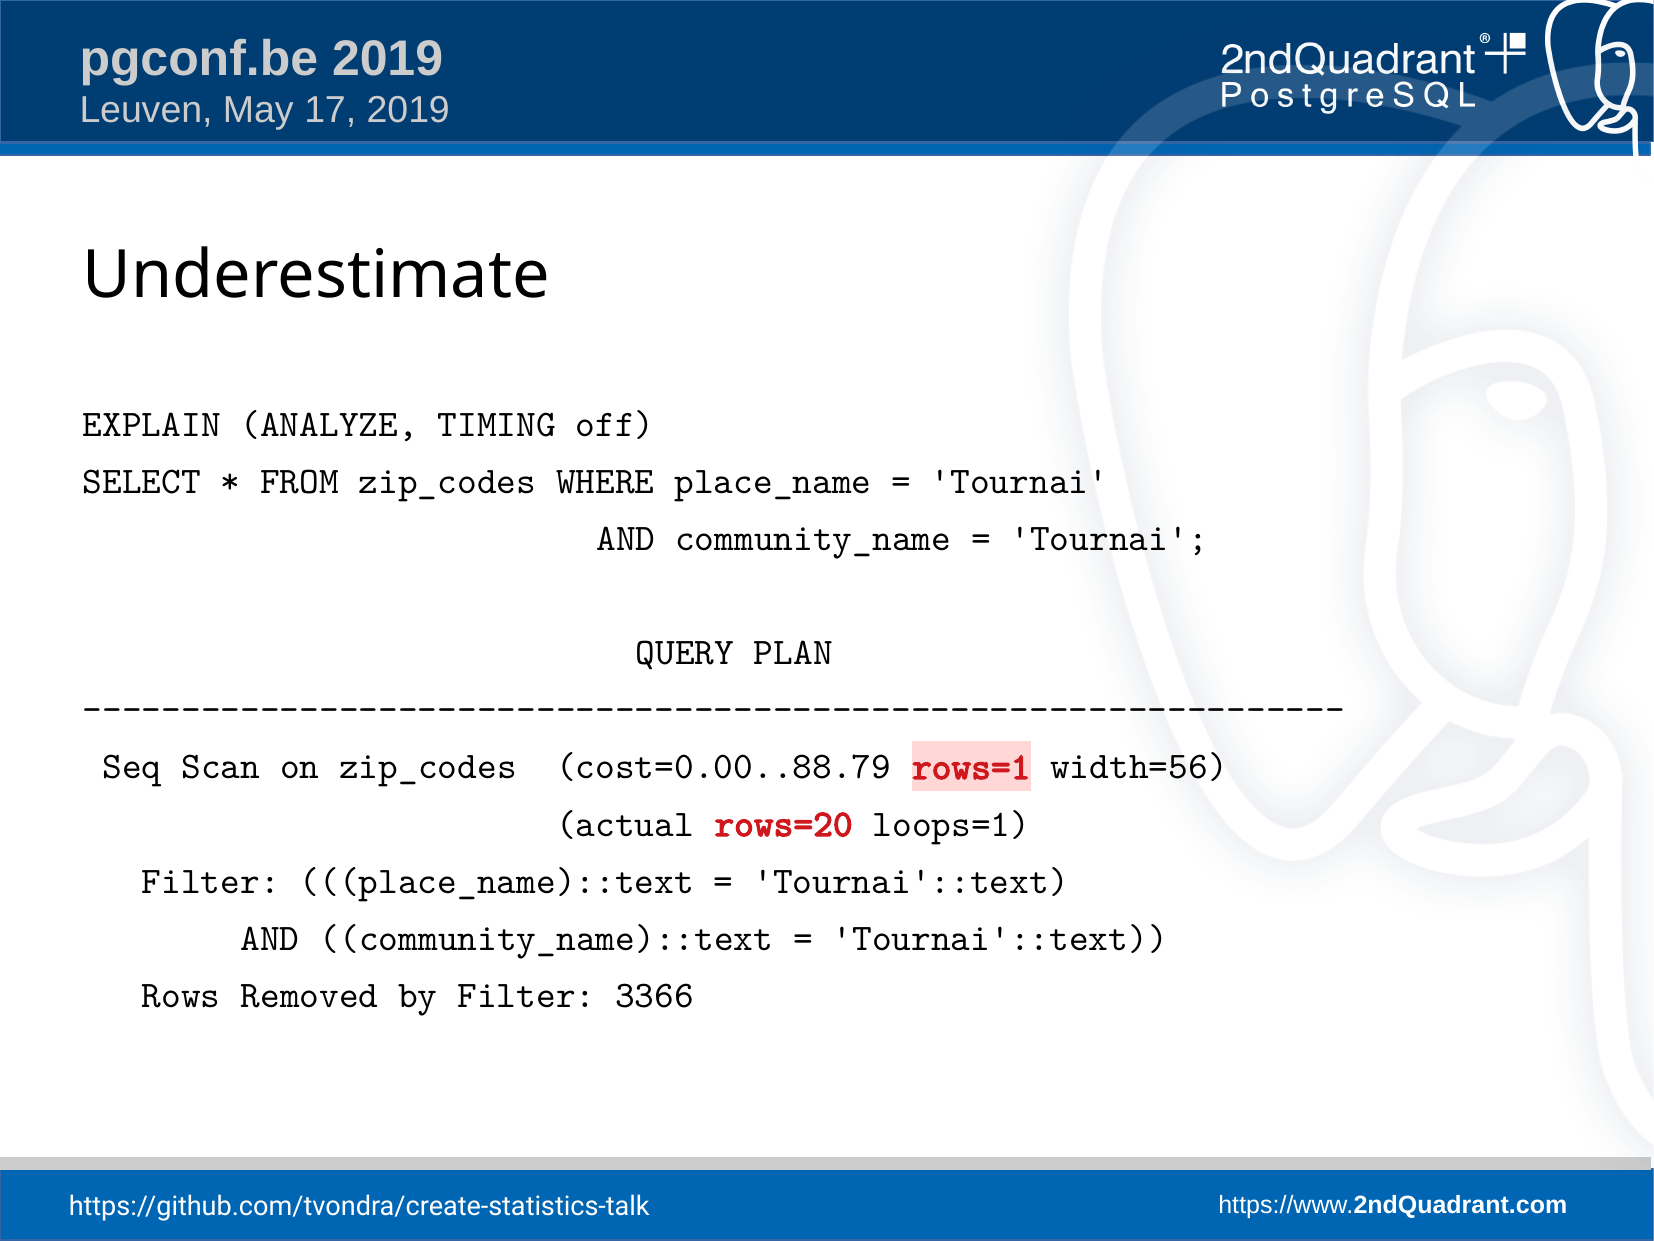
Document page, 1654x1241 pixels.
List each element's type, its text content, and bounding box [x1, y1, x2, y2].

list EXPLAIN (ANALYZE, TIMING off) SELECT * FROM zip_codes WHERE place_name = 'Tournai' AND community_name = 'Tournai'; QUERY PLAN ---------------------------------------------------------------- Seq Scan on zip_codes (cost=0.00..88.79 rows=1 width=56) (actual rows=20 loops=1) Filter: (((place_name)::text = 'Tournai'::text) AND ((community_name)::text = 'Tournai'::text)) Rows Removed by Filter: 3366 [82, 390, 1571, 1110]
picture [632, 0, 1654, 1241]
title Underestimate [82, 167, 1571, 375]
